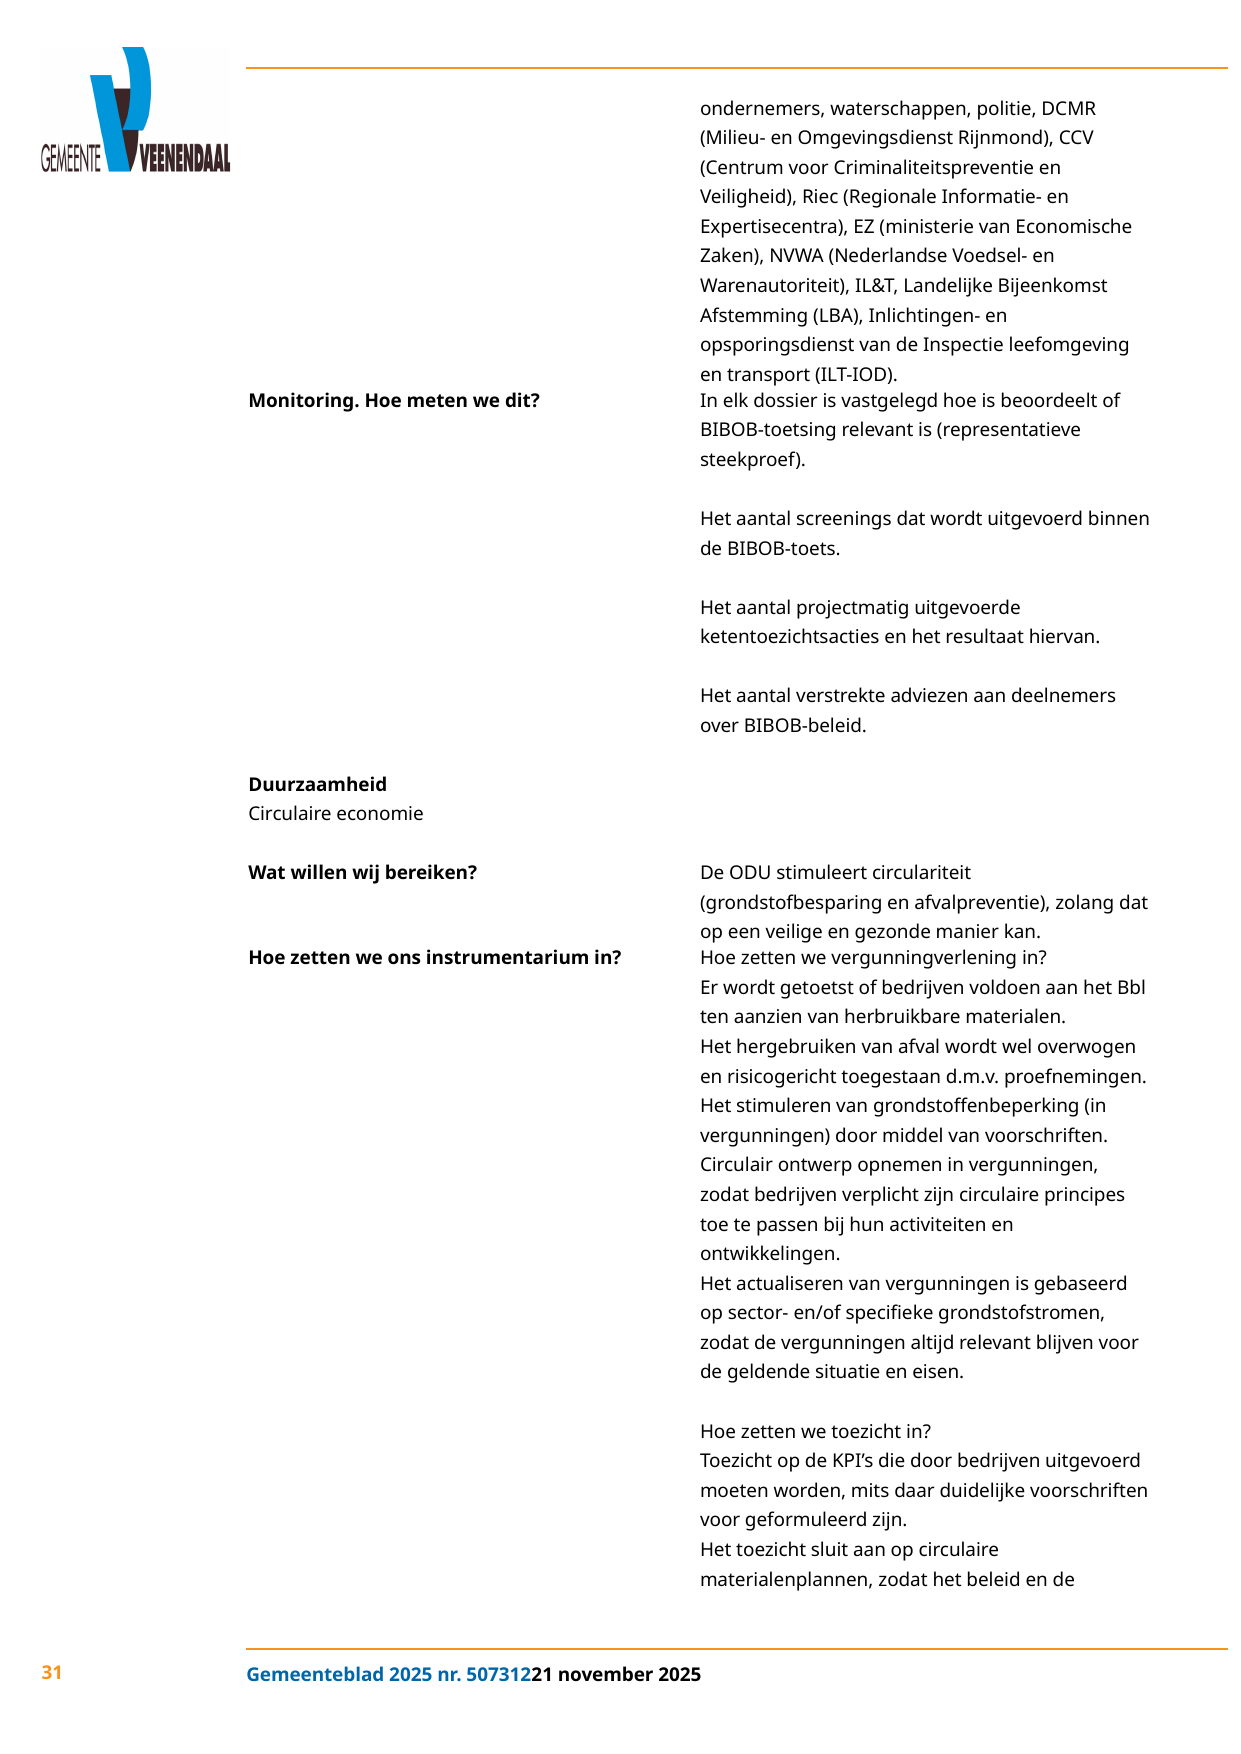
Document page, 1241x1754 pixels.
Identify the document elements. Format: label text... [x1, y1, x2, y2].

picture [41, 47, 130, 172]
text Circulaire economie [248, 800, 1152, 826]
picture [123, 47, 231, 172]
table_cell ondernemers, waterschappen, politie, DCMR (Milieu- en Omgevingsdienst Rijnmond), CCV (Centrum voor Criminaliteitspreventie en Veiligheid), Riec (Regionale Informatie- en Expertisecentra), EZ (ministerie van Economische Zaken), NVWA (Nederlandse Voedsel- en Warenautoriteit), IL&T, Landelijke Bijeenkomst Afstemming (LBA), Inlichtingen- en opsporingsdienst van de Inspectie leefomgeving en transport (ILT-IOD). [700, 95, 1152, 387]
table_cell Hoe zetten we ons instrumentarium in? [248, 945, 700, 1591]
table_cell Hoe zetten we vergunningverlening in? Er wordt getoetst of bedrijven voldoen aan het Bbl ten aanzien van herbruikbare materialen. Het hergebruiken van afval wordt wel overwogen en risicogericht toegestaan d.m.v. proefnemingen. Het stimuleren van grondstoffenbeperking (in vergunningen) door middel van voorschriften. Circulair ontwerp opnemen in vergunningen, zodat bedrijven verplicht zijn circulaire principes toe te passen bij hun activiteiten en ontwikkelingen. Het actualiseren van vergunningen is gebaseerd op sector- en/of specifieke grondstofstromen, zodat de vergunningen altijd relevant blijven voor de geldende situatie en eisen. Hoe zetten we toezicht in? Toezicht op de KPI’s die door bedrijven uitgevoerd moeten worden, mits daar duidelijke voorschriften voor geformuleerd zijn. Het toezicht sluit aan op circulaire materialenplannen, zodat het beleid en de [700, 945, 1152, 1591]
table_header Wat willen wij bereiken? [248, 860, 700, 944]
text Duurzaamheid [248, 771, 1152, 796]
table_cell [248, 95, 700, 387]
table_cell Monitoring. Hoe meten we dit? [248, 387, 700, 738]
table_header De ODU stimuleert circulariteit (grondstofbesparing en afvalpreventie), zolang dat op een veilige en gezonde manier kan. [700, 860, 1152, 944]
table_cell In elk dossier is vastgelegd hoe is beoordeelt of BIBOB-toetsing relevant is (representatieve steekproef). Het aantal screenings dat wordt uitgevoerd binnen de BIBOB-toets. Het aantal projectmatig uitgevoerde ketentoezichtsacties en het resultaat hiervan. Het aantal verstrekte adviezen aan deelnemers over BIBOB-beleid. [700, 387, 1152, 738]
